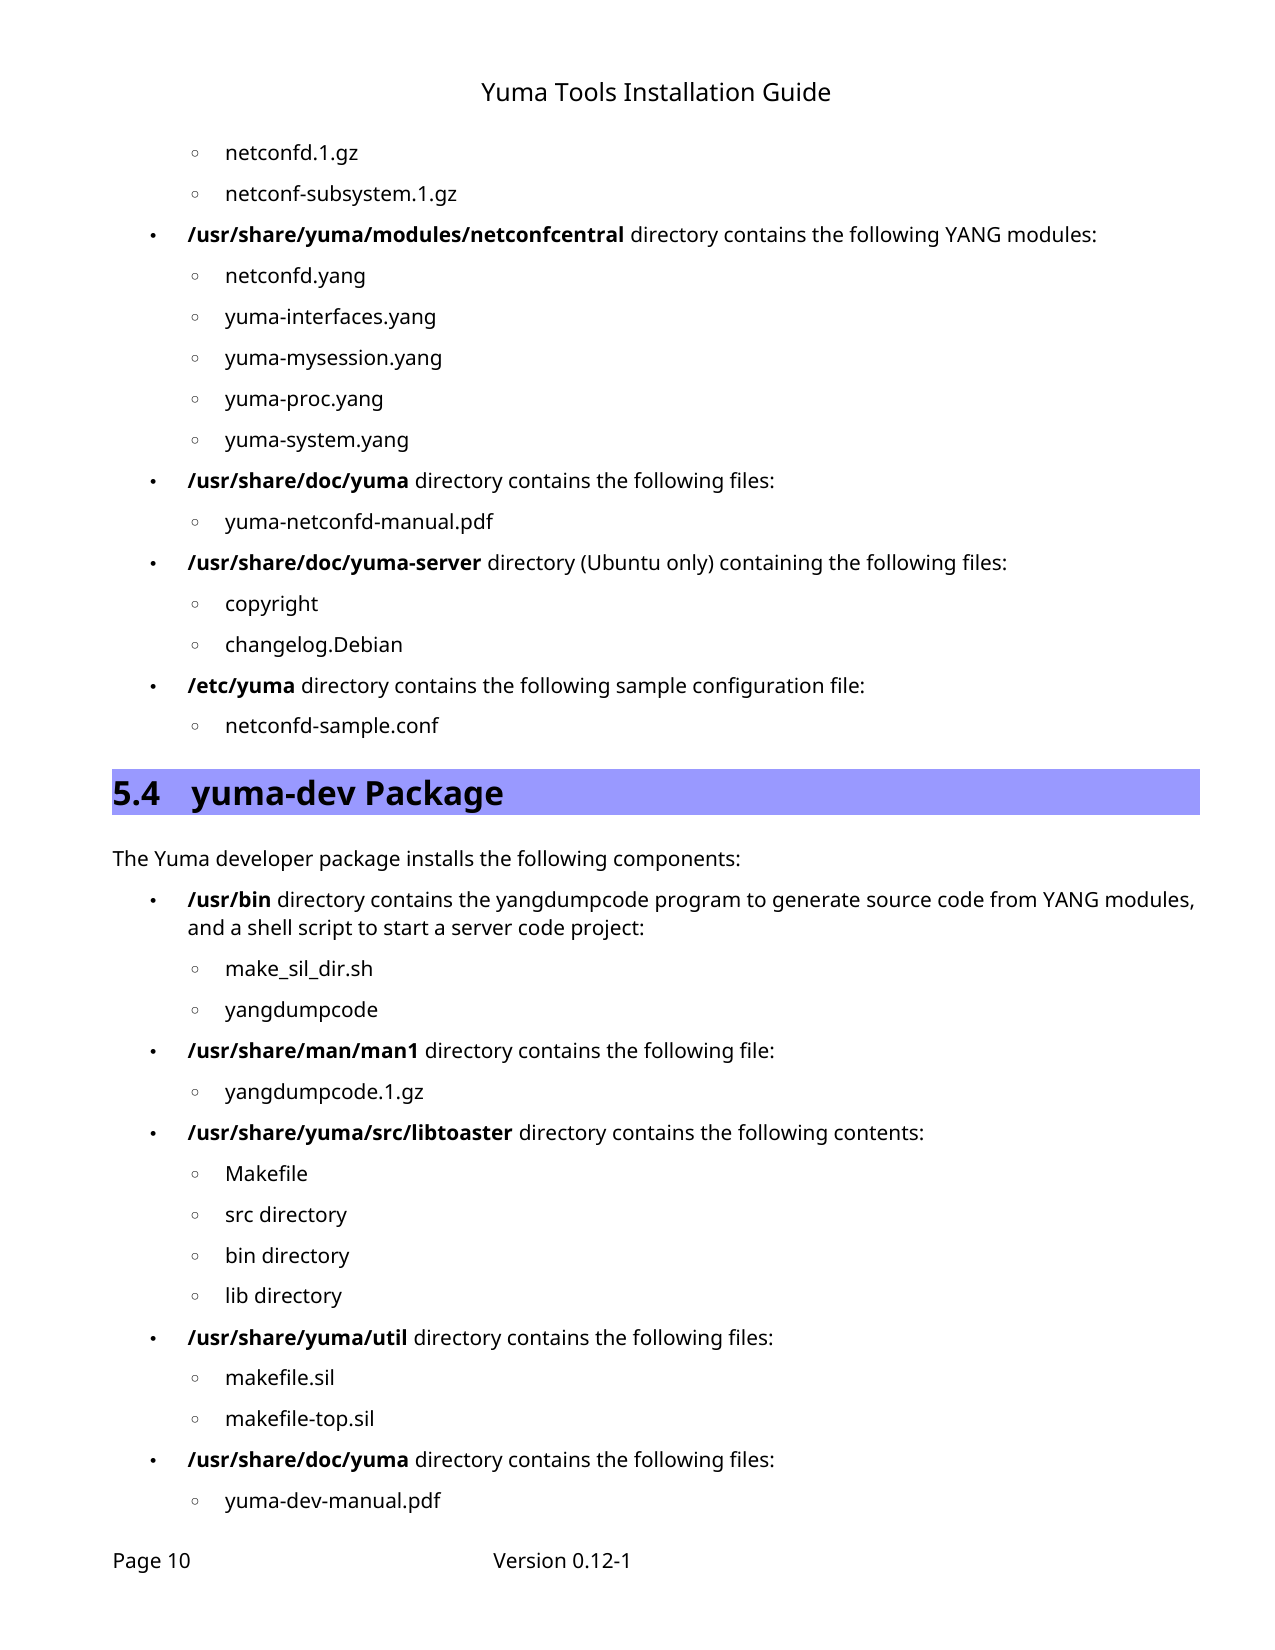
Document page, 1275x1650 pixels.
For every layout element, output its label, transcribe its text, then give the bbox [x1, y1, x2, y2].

list /usr/share/yuma/src/libtoaster directory contains the following contents: [150, 1118, 1200, 1146]
text The Yuma developer package installs the following components: [112, 844, 1200, 872]
list yuma-system.yang [187, 425, 1200, 453]
list changelog.Debian [187, 630, 1200, 658]
list netconfd.1.gz [187, 138, 1200, 167]
list make_sil_dir.sh [187, 954, 1200, 983]
list yangdumpcode [187, 995, 1200, 1023]
list yuma-proc.yang [187, 384, 1200, 413]
list makefile.sil [187, 1363, 1200, 1392]
list /etc/yuma directory contains the following sample configuration file: [150, 671, 1200, 699]
list lib directory [187, 1282, 1200, 1310]
list makefile-top.sil [187, 1404, 1200, 1433]
list src directory [187, 1200, 1200, 1228]
list /usr/share/doc/yuma directory contains the following files: [150, 1445, 1200, 1474]
list /usr/share/yuma/util directory contains the following files: [150, 1323, 1200, 1351]
list yangdumpcode.1.gz [187, 1077, 1200, 1105]
list netconf-subsystem.1.gz [187, 179, 1200, 208]
list /usr/share/doc/yuma-server directory (Ubuntu only) containing the following files: [150, 548, 1200, 576]
list yuma-interfaces.yang [187, 302, 1200, 331]
list yuma-dev-manual.pdf [187, 1486, 1200, 1515]
list yuma-netconfd-manual.pdf [187, 507, 1200, 535]
list /usr/share/doc/yuma directory contains the following files: [150, 466, 1200, 494]
list bin directory [187, 1241, 1200, 1269]
list /usr/bin directory contains the yangdumpcode program to generate source code from YANG modules, and a shell script to start a server code project: [150, 885, 1200, 942]
list copyright [187, 589, 1200, 617]
list Makefile [187, 1159, 1200, 1187]
list /usr/share/man/man1 directory contains the following file: [150, 1036, 1200, 1064]
list yuma-mysession.yang [187, 343, 1200, 372]
list netconfd-sample.conf [187, 712, 1200, 740]
list netconfd.yang [187, 261, 1200, 290]
list /usr/share/yuma/modules/netconfcentral directory contains the following YANG modules: [150, 220, 1200, 249]
subtitle yuma-dev Package [112, 769, 1200, 815]
